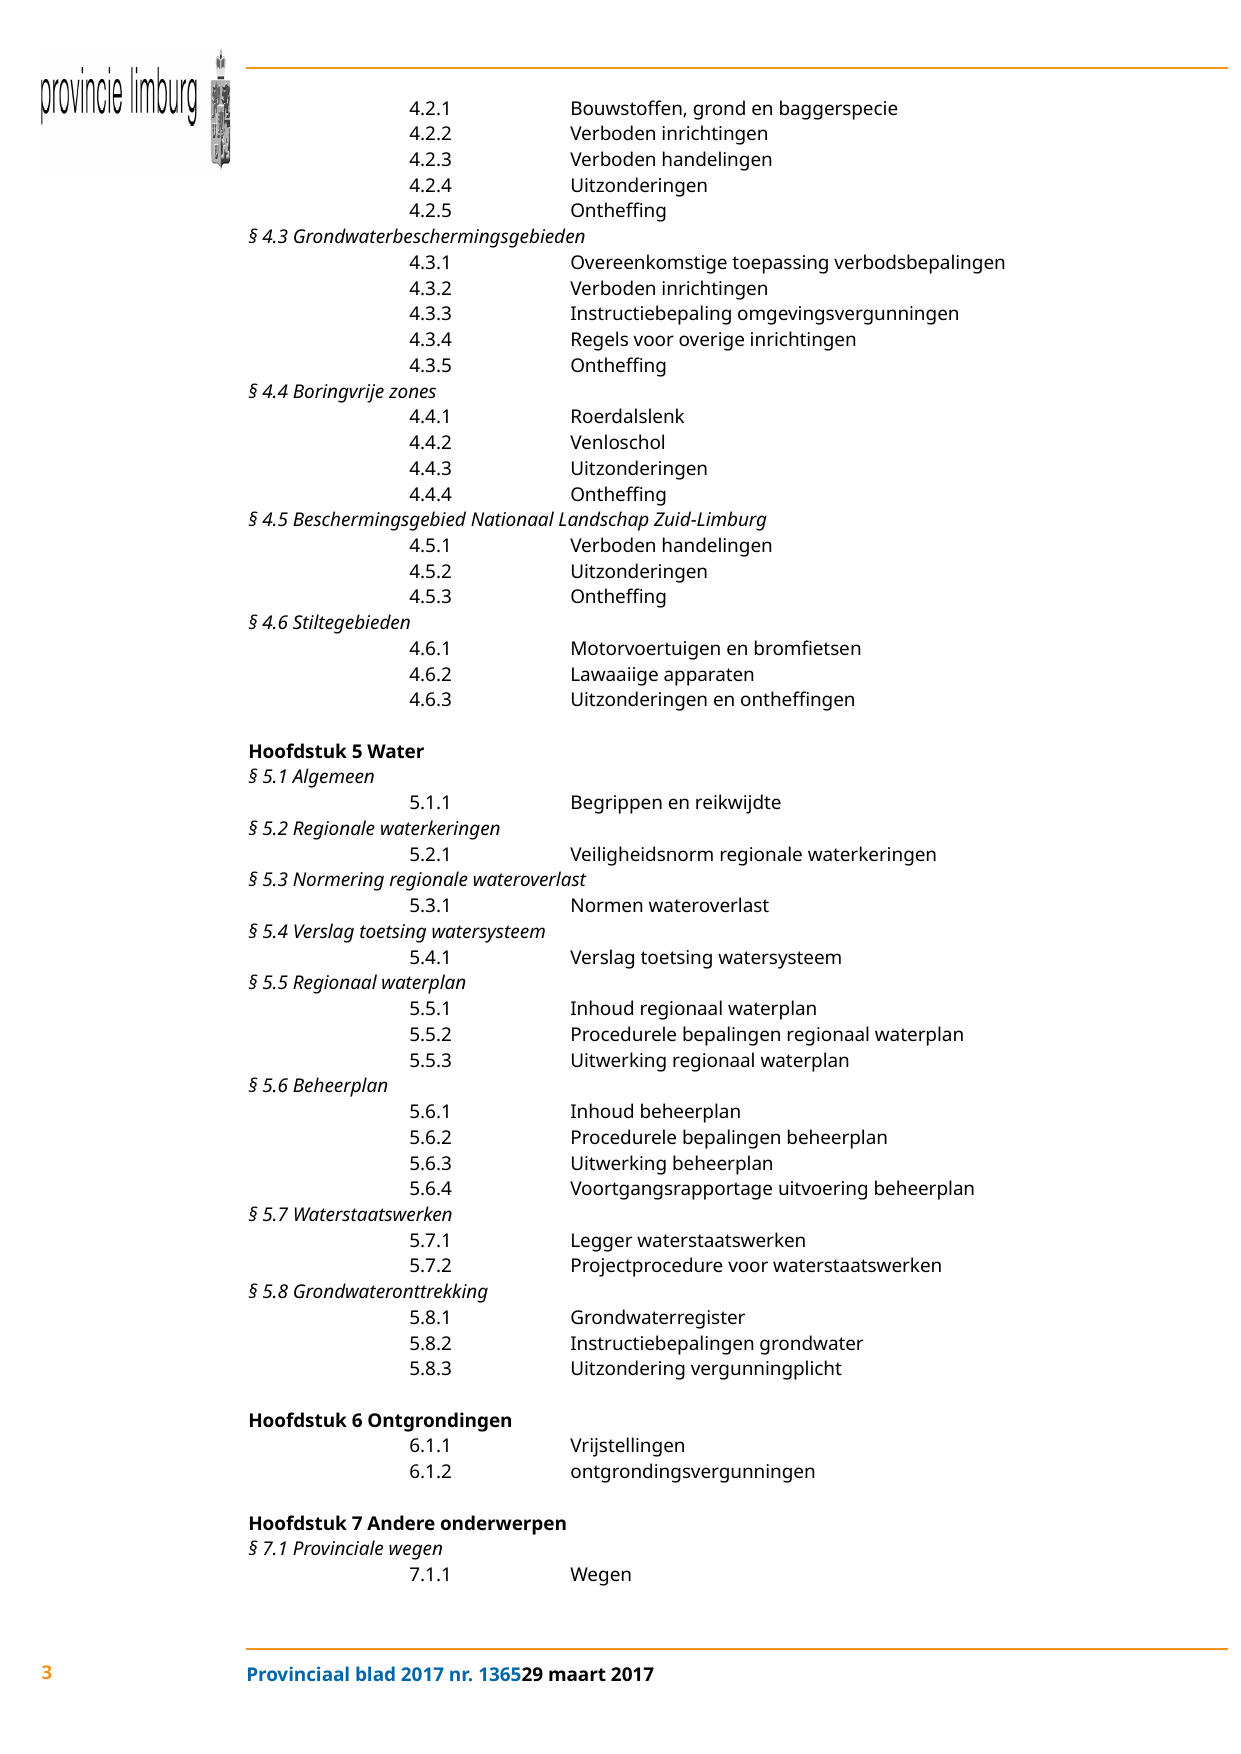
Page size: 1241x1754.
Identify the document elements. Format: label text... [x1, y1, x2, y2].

table_cell [248, 1047, 409, 1072]
table_cell 4.3.4 [409, 326, 570, 352]
table_cell 5.6.2 [409, 1124, 570, 1150]
table_cell [248, 1227, 409, 1253]
table_cell [248, 198, 409, 223]
table_cell Begrippen en reikwijdte [570, 790, 1152, 815]
table_cell § 5.8 Grondwateronttrekking [248, 1278, 1152, 1304]
table_cell Procedurele bepalingen beheerplan [570, 1124, 1152, 1150]
table_cell [248, 1098, 409, 1124]
table_cell 7.1.1 [409, 1561, 570, 1587]
table_cell 5.8.1 [409, 1304, 570, 1330]
table_cell [248, 1459, 409, 1484]
table_cell 5.1.1 [409, 790, 570, 815]
table_cell [248, 326, 409, 352]
table_cell Verboden inrichtingen [570, 121, 1152, 146]
table_cell [248, 1433, 409, 1458]
table_cell [248, 301, 409, 326]
table_cell Uitwerking beheerplan [570, 1150, 1152, 1175]
table_cell Roerdalslenk [570, 404, 1152, 429]
table_cell [248, 841, 409, 867]
table_cell 6.1.1 [409, 1433, 570, 1458]
table_cell 5.6.4 [409, 1175, 570, 1201]
table_cell Veiligheidsnorm regionale waterkeringen [570, 841, 1152, 867]
table_cell [248, 712, 409, 738]
table_cell 5.4.1 [409, 944, 570, 969]
table_cell 4.2.4 [409, 172, 570, 198]
table_cell Bouwstoffen, grond en baggerspecie [570, 95, 1152, 121]
table_cell § 4.3 Grondwaterbeschermingsgebieden [248, 224, 1152, 249]
table_cell 4.4.1 [409, 404, 570, 429]
table_cell [248, 1381, 409, 1407]
table_cell Voortgangsrapportage uitvoering beheerplan [570, 1175, 1152, 1201]
table_cell § 5.6 Beheerplan [248, 1073, 1152, 1098]
table_cell § 5.3 Normering regionale wateroverlast [248, 867, 1152, 892]
table_cell 4.6.1 [409, 635, 570, 661]
table_cell 5.3.1 [409, 893, 570, 918]
table_cell 4.2.2 [409, 121, 570, 146]
table_cell 5.5.3 [409, 1047, 570, 1072]
table_cell [248, 404, 409, 429]
table_cell [248, 95, 409, 121]
table_cell Projectprocedure voor waterstaatswerken [570, 1253, 1152, 1278]
table_cell § 7.1 Provinciale wegen [248, 1536, 1152, 1561]
table_cell Normen wateroverlast [570, 893, 1152, 918]
table_cell Ontheffing [570, 198, 1152, 223]
table_cell [248, 661, 409, 687]
table_cell § 5.4 Verslag toetsing watersysteem [248, 918, 1152, 944]
table_cell 5.6.3 [409, 1150, 570, 1175]
table_cell [248, 1175, 409, 1201]
table_cell 4.2.5 [409, 198, 570, 223]
table_cell 4.5.2 [409, 558, 570, 584]
table_cell Inhoud regionaal waterplan [570, 995, 1152, 1021]
table_cell [248, 121, 409, 146]
table_cell Legger waterstaatswerken [570, 1227, 1152, 1253]
table_cell Uitzonderingen [570, 172, 1152, 198]
table_cell Uitzonderingen [570, 455, 1152, 481]
table_cell Wegen [570, 1561, 1152, 1587]
table_cell [409, 1381, 570, 1407]
table_cell Instructiebepaling omgevingsvergunningen [570, 301, 1152, 326]
table_cell [248, 558, 409, 584]
table_cell 4.5.3 [409, 584, 570, 609]
table_cell Vrijstellingen [570, 1433, 1152, 1458]
table_cell Uitzonderingen en ontheffingen [570, 687, 1152, 712]
table_cell § 5.2 Regionale waterkeringen [248, 815, 1152, 841]
table_cell [248, 1021, 409, 1047]
table_cell Hoofdstuk 7 Andere onderwerpen [248, 1510, 1152, 1536]
table_cell [248, 275, 409, 301]
table_cell Verboden handelingen [570, 532, 1152, 558]
table_cell [248, 893, 409, 918]
table_cell Instructiebepalingen grondwater [570, 1330, 1152, 1356]
table_cell [248, 1561, 409, 1587]
table_cell Verboden handelingen [570, 146, 1152, 172]
table_cell [570, 1381, 1152, 1407]
table_cell Motorvoertuigen en bromfietsen [570, 635, 1152, 661]
table_cell 4.4.4 [409, 481, 570, 506]
table_cell Ontheffing [570, 584, 1152, 609]
table_cell Grondwaterregister [570, 1304, 1152, 1330]
table_cell [248, 995, 409, 1021]
table_cell [409, 1484, 570, 1510]
table_cell [248, 1150, 409, 1175]
table_cell Venloschol [570, 429, 1152, 455]
table_cell [248, 172, 409, 198]
table_cell Verslag toetsing watersysteem [570, 944, 1152, 969]
table_cell § 4.4 Boringvrije zones [248, 378, 1152, 403]
table_cell [248, 352, 409, 378]
picture [41, 47, 231, 172]
table_cell Hoofdstuk 6 Ontgrondingen [248, 1407, 1152, 1433]
table_cell Lawaaiige apparaten [570, 661, 1152, 687]
table_cell [248, 1356, 409, 1381]
table_cell [248, 532, 409, 558]
table_cell Ontheffing [570, 481, 1152, 506]
table_cell 5.7.1 [409, 1227, 570, 1253]
table_cell 5.7.2 [409, 1253, 570, 1278]
table_cell 4.3.5 [409, 352, 570, 378]
table_cell [248, 1330, 409, 1356]
table_cell Overeenkomstige toepassing verbodsbepalingen [570, 249, 1152, 275]
table_cell Uitzondering vergunningplicht [570, 1356, 1152, 1381]
table_cell [570, 1484, 1152, 1510]
table_cell 5.5.1 [409, 995, 570, 1021]
table_cell 4.2.1 [409, 95, 570, 121]
table_cell Verboden inrichtingen [570, 275, 1152, 301]
table_cell 4.3.2 [409, 275, 570, 301]
table_cell 5.8.3 [409, 1356, 570, 1381]
table_cell Inhoud beheerplan [570, 1098, 1152, 1124]
table_cell [248, 584, 409, 609]
table_cell [248, 249, 409, 275]
table_cell Uitzonderingen [570, 558, 1152, 584]
table_cell 4.3.3 [409, 301, 570, 326]
table_cell Uitwerking regionaal waterplan [570, 1047, 1152, 1072]
table_cell [248, 481, 409, 506]
table_cell [409, 712, 570, 738]
table_cell [248, 146, 409, 172]
table_cell Regels voor overige inrichtingen [570, 326, 1152, 352]
table_cell [248, 790, 409, 815]
table_cell Procedurele bepalingen regionaal waterplan [570, 1021, 1152, 1047]
table_cell 5.8.2 [409, 1330, 570, 1356]
table_cell [248, 635, 409, 661]
table_cell Hoofdstuk 5 Water [248, 738, 1152, 764]
table_cell 4.3.1 [409, 249, 570, 275]
table_cell [248, 687, 409, 712]
table_cell § 5.1 Algemeen [248, 764, 1152, 789]
table_cell 5.6.1 [409, 1098, 570, 1124]
table_cell [570, 712, 1152, 738]
table_cell [248, 455, 409, 481]
table_cell [248, 1304, 409, 1330]
table_cell 4.4.2 [409, 429, 570, 455]
table_cell [248, 1124, 409, 1150]
table_cell § 5.5 Regionaal waterplan [248, 970, 1152, 995]
table_cell [248, 1253, 409, 1278]
table_cell 5.5.2 [409, 1021, 570, 1047]
table_cell 4.4.3 [409, 455, 570, 481]
table_cell 5.2.1 [409, 841, 570, 867]
table_cell 4.6.2 [409, 661, 570, 687]
table_cell Ontheffing [570, 352, 1152, 378]
table_cell 6.1.2 [409, 1459, 570, 1484]
table_cell § 4.6 Stiltegebieden [248, 609, 1152, 635]
table_cell § 5.7 Waterstaatswerken [248, 1201, 1152, 1227]
table_cell 4.5.1 [409, 532, 570, 558]
table_cell § 4.5 Beschermingsgebied Nationaal Landschap Zuid-Limburg [248, 506, 1152, 532]
table_cell [248, 1484, 409, 1510]
table_cell [248, 944, 409, 969]
table_cell [248, 429, 409, 455]
table_cell 4.6.3 [409, 687, 570, 712]
table_cell 4.2.3 [409, 146, 570, 172]
table_cell ontgrondingsvergunningen [570, 1459, 1152, 1484]
